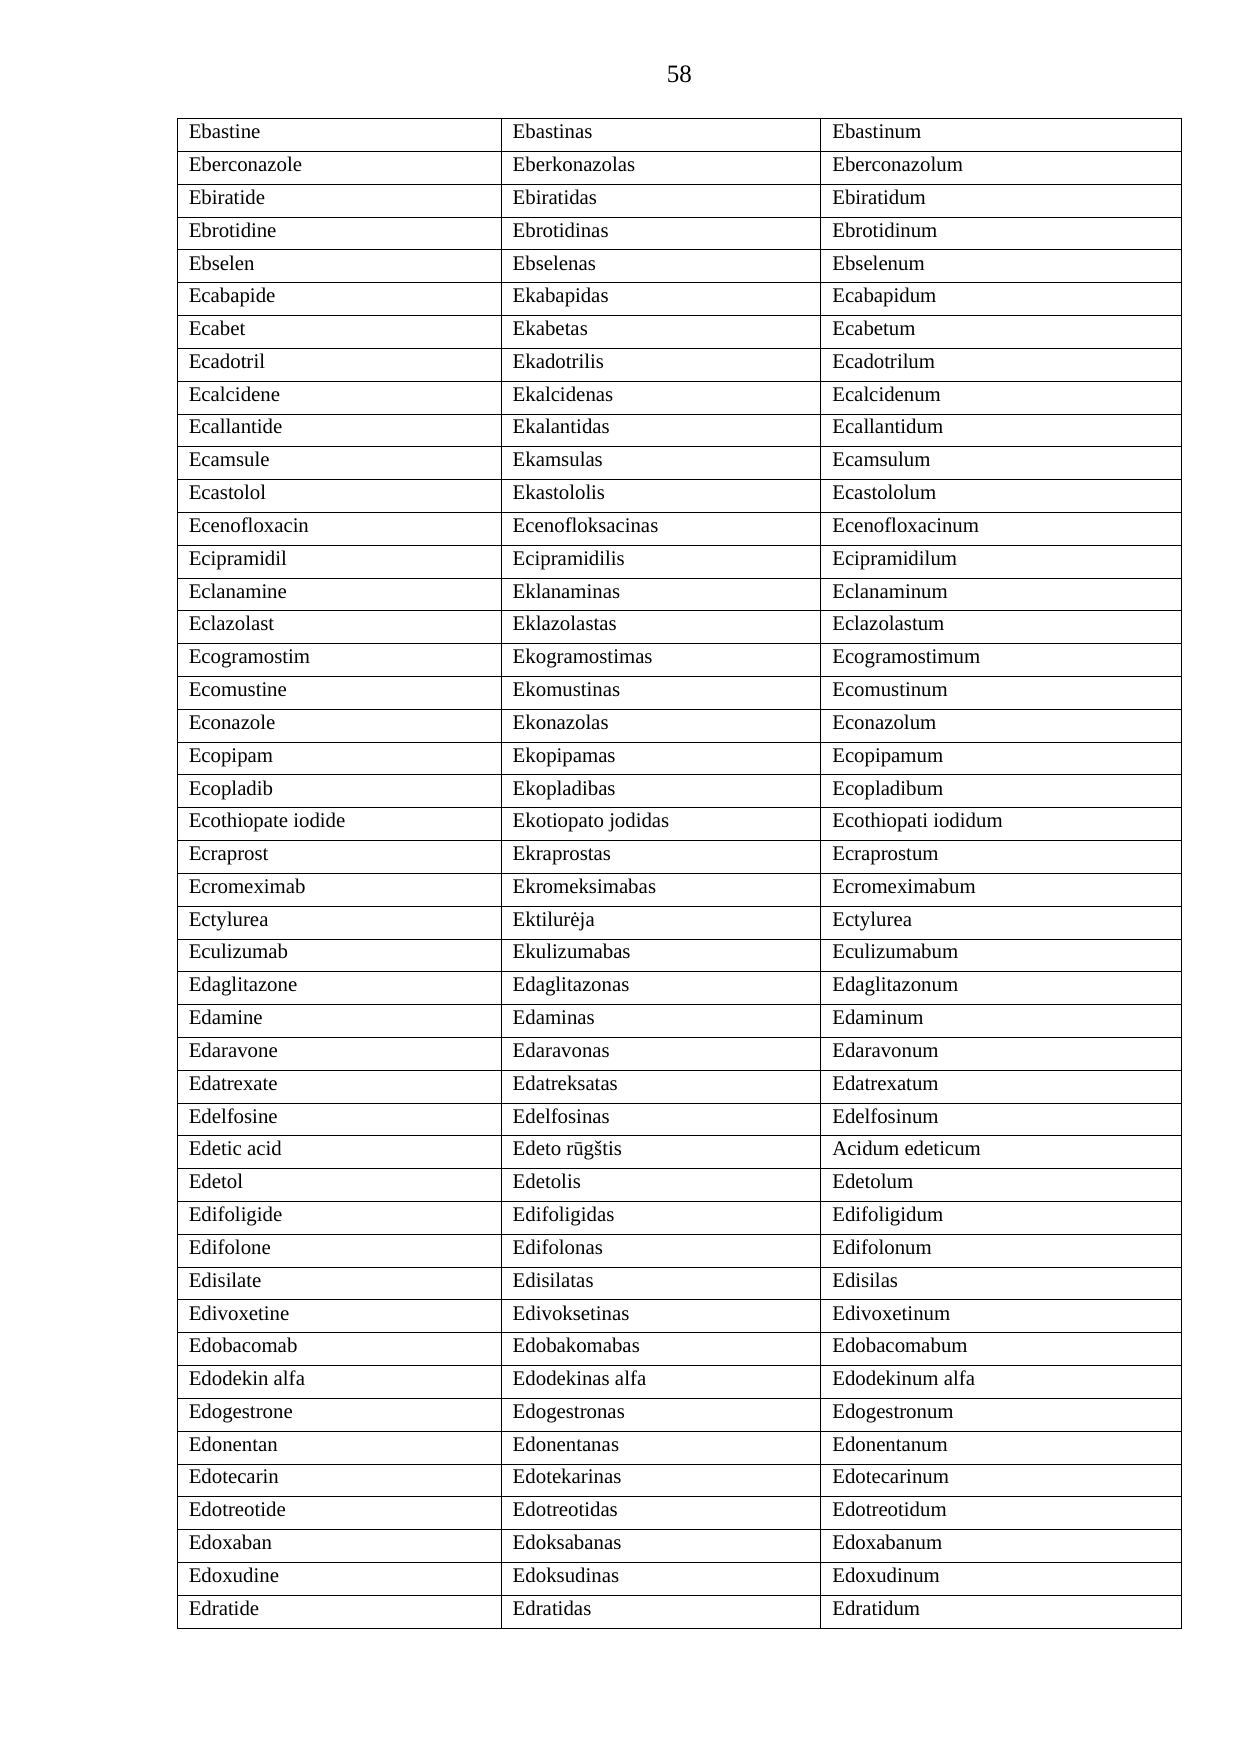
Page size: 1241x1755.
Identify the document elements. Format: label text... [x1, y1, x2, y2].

table_cell Eclanamine [178, 579, 501, 610]
table_cell Ekomustinas [502, 677, 820, 709]
table_cell Edotreotide [178, 1497, 501, 1529]
table_cell Edatrexatum [821, 1071, 1181, 1102]
table_cell Ectylurea [821, 907, 1181, 938]
table_cell Edaravonum [821, 1038, 1181, 1070]
table_cell Edelfosinum [821, 1104, 1181, 1135]
table_cell Ekastololis [502, 480, 820, 512]
table_cell Edogestronas [502, 1399, 820, 1431]
table_cell Edonentan [178, 1432, 501, 1463]
table_cell Ecomustine [178, 677, 501, 709]
table_cell Edobacomab [178, 1333, 501, 1365]
table_cell Edoxudine [178, 1563, 501, 1595]
table_cell Edivoksetinas [502, 1300, 820, 1332]
table_cell Edaglitazonas [502, 972, 820, 1004]
table_cell Ecenofloxacinum [821, 513, 1181, 545]
table_cell Ectylurea [178, 907, 501, 938]
table_cell Edivoxetinum [821, 1300, 1181, 1332]
table_cell Ekonazolas [502, 710, 820, 742]
table_cell Eculizumabum [821, 940, 1181, 971]
table_cell Edelfosinas [502, 1104, 820, 1135]
table_cell Edogestronum [821, 1399, 1181, 1431]
table_cell Ecastololum [821, 480, 1181, 512]
table_cell Edetic acid [178, 1136, 501, 1168]
table_cell Edaminas [502, 1005, 820, 1037]
table_cell Edifolonum [821, 1235, 1181, 1267]
table_cell Ecabetum [821, 316, 1181, 348]
table_cell Ecallantide [178, 415, 501, 446]
table_cell Edetol [178, 1169, 501, 1201]
table_cell Ektilurėja [502, 907, 820, 938]
table_cell Edisilas [821, 1268, 1181, 1299]
table_cell Eberconazolum [821, 152, 1181, 184]
table_cell Edratide [178, 1596, 501, 1627]
table_cell Edotecarin [178, 1465, 501, 1496]
table_cell Edaravonas [502, 1038, 820, 1070]
table_cell Eclazolastum [821, 611, 1181, 643]
table_cell Edisilatas [502, 1268, 820, 1299]
table_cell Ekogramostimas [502, 644, 820, 676]
table_cell Edobacomabum [821, 1333, 1181, 1365]
table_cell Edaminum [821, 1005, 1181, 1037]
table_cell Edifoligide [178, 1202, 501, 1234]
table_cell Edifoligidum [821, 1202, 1181, 1234]
table_cell Ecopipam [178, 743, 501, 774]
table_cell Ecomustinum [821, 677, 1181, 709]
table_cell Ekabetas [502, 316, 820, 348]
table_cell Ekabapidas [502, 283, 820, 315]
table_cell Edelfosine [178, 1104, 501, 1135]
table_cell Eclanaminum [821, 579, 1181, 610]
table_cell Ecromeximabum [821, 874, 1181, 906]
table_cell Ecalcidenum [821, 382, 1181, 413]
table_cell Edratidum [821, 1596, 1181, 1627]
table_cell Edaglitazone [178, 972, 501, 1004]
table_cell Ebiratidum [821, 185, 1181, 217]
table_cell Ekraprostas [502, 841, 820, 873]
table_cell Edotecarinum [821, 1465, 1181, 1496]
table_cell Ebiratide [178, 185, 501, 217]
table_cell Edamine [178, 1005, 501, 1037]
table_cell Edatrexate [178, 1071, 501, 1102]
table_cell Ebselenum [821, 250, 1181, 282]
table_cell Ekalcidenas [502, 382, 820, 413]
table_cell Edifolone [178, 1235, 501, 1267]
table_cell Ebrotidinum [821, 218, 1181, 249]
table_cell Ebselen [178, 250, 501, 282]
table_cell Ebselenas [502, 250, 820, 282]
table_cell Ekromeksimabas [502, 874, 820, 906]
table_cell Ecadotrilum [821, 349, 1181, 381]
table_cell Edratidas [502, 1596, 820, 1627]
table_cell Ecipramidilum [821, 546, 1181, 577]
table_cell Ecopladib [178, 775, 501, 807]
table_cell Eculizumab [178, 940, 501, 971]
table_cell Edoxudinum [821, 1563, 1181, 1595]
table_cell Edodekin alfa [178, 1366, 501, 1398]
table_cell Ecabapide [178, 283, 501, 315]
table_cell Eklanaminas [502, 579, 820, 610]
table_cell Ecenofloxacin [178, 513, 501, 545]
table_cell Ekopladibas [502, 775, 820, 807]
table_cell Edonentanum [821, 1432, 1181, 1463]
table_cell Edifolonas [502, 1235, 820, 1267]
table_cell Eberkonazolas [502, 152, 820, 184]
table_cell Edobakomabas [502, 1333, 820, 1365]
table_cell Ecogramostim [178, 644, 501, 676]
table_cell Edodekinum alfa [821, 1366, 1181, 1398]
table_cell Ecipramidil [178, 546, 501, 577]
table_cell Ecogramostimum [821, 644, 1181, 676]
table_cell Ebastinas [502, 119, 820, 151]
table_cell Edaglitazonum [821, 972, 1181, 1004]
table_cell Edeto rūgštis [502, 1136, 820, 1168]
table_cell Edetolum [821, 1169, 1181, 1201]
table_cell Ekalantidas [502, 415, 820, 446]
table_cell Ekopipamas [502, 743, 820, 774]
table_cell Ebrotidinas [502, 218, 820, 249]
table_cell Ecamsulum [821, 447, 1181, 479]
table_cell Ecabet [178, 316, 501, 348]
table_cell Edetolis [502, 1169, 820, 1201]
table_cell Ecabapidum [821, 283, 1181, 315]
table_cell Ecalcidene [178, 382, 501, 413]
table_cell Edatreksatas [502, 1071, 820, 1102]
table_cell Edivoxetine [178, 1300, 501, 1332]
table_cell Edoxabanum [821, 1530, 1181, 1562]
table_cell Eklazolastas [502, 611, 820, 643]
table_cell Econazole [178, 710, 501, 742]
table_cell Edotreotidum [821, 1497, 1181, 1529]
table_cell Edodekinas alfa [502, 1366, 820, 1398]
table_cell Ebiratidas [502, 185, 820, 217]
table_cell Ecastolol [178, 480, 501, 512]
table_cell Ecallantidum [821, 415, 1181, 446]
table_cell Ebrotidine [178, 218, 501, 249]
table_cell Ecopipamum [821, 743, 1181, 774]
table_cell Ekulizumabas [502, 940, 820, 971]
table_cell Ekotiopato jodidas [502, 808, 820, 840]
table_cell Ebastine [178, 119, 501, 151]
table_cell Edisilate [178, 1268, 501, 1299]
table_cell Eclazolast [178, 611, 501, 643]
table_cell Econazolum [821, 710, 1181, 742]
table_cell Ecraprostum [821, 841, 1181, 873]
table_cell Ebastinum [821, 119, 1181, 151]
table_cell Ecothiopate iodide [178, 808, 501, 840]
table_cell Acidum edeticum [821, 1136, 1181, 1168]
table_cell Edogestrone [178, 1399, 501, 1431]
table_cell Ecraprost [178, 841, 501, 873]
table_cell Edoksudinas [502, 1563, 820, 1595]
table_cell Ekamsulas [502, 447, 820, 479]
table_cell Edotekarinas [502, 1465, 820, 1496]
table_cell Edifoligidas [502, 1202, 820, 1234]
table_cell Ecenofloksacinas [502, 513, 820, 545]
table_cell Ecadotril [178, 349, 501, 381]
table_cell Edaravone [178, 1038, 501, 1070]
table_cell Ecopladibum [821, 775, 1181, 807]
table_cell Ecromeximab [178, 874, 501, 906]
table_cell Ecipramidilis [502, 546, 820, 577]
table_cell Edoksabanas [502, 1530, 820, 1562]
table_cell Ekadotrilis [502, 349, 820, 381]
table_cell Edotreotidas [502, 1497, 820, 1529]
table_cell Ecothiopati iodidum [821, 808, 1181, 840]
table_cell Ecamsule [178, 447, 501, 479]
table_cell Edonentanas [502, 1432, 820, 1463]
table_cell Eberconazole [178, 152, 501, 184]
table_cell Edoxaban [178, 1530, 501, 1562]
